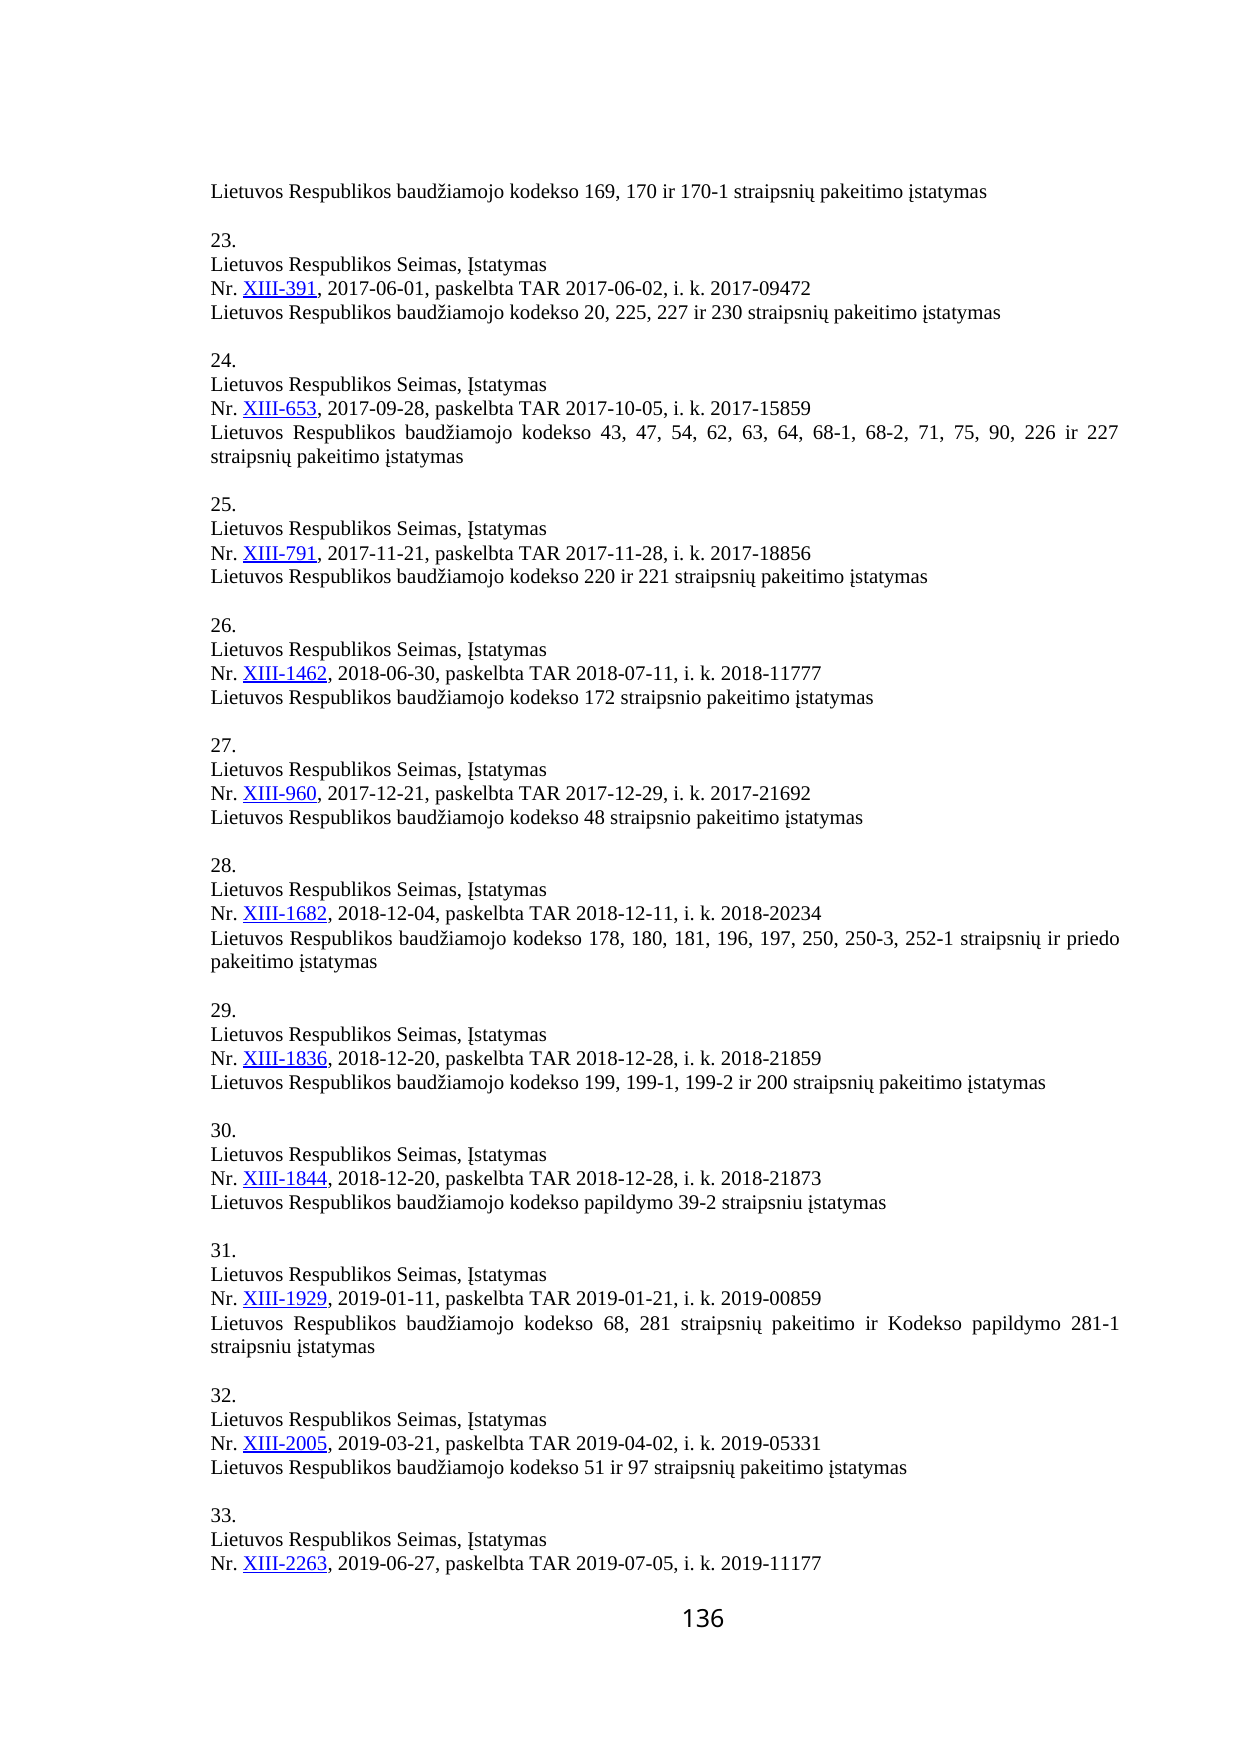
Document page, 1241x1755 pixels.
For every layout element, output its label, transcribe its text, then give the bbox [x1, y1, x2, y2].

text Lietuvos Respublikos baudžiamojo kodekso 48 straipsnio pakeitimo įstatymas [210, 805, 1120, 829]
text 28. [210, 853, 1120, 877]
text Lietuvos Respublikos Seimas, Įstatymas [210, 1022, 1120, 1046]
text Lietuvos Respublikos Seimas, Įstatymas [210, 372, 1120, 396]
text Lietuvos Respublikos baudžiamojo kodekso 172 straipsnio pakeitimo įstatymas [210, 685, 1120, 709]
text Lietuvos Respublikos baudžiamojo kodekso 199, 199-1, 199-2 ir 200 straipsnių pakeitimo įstatymas [210, 1070, 1120, 1094]
text Lietuvos Respublikos Seimas, Įstatymas [210, 1407, 1120, 1431]
text 30. [210, 1118, 1120, 1142]
text Lietuvos Respublikos Seimas, Įstatymas [210, 252, 1120, 276]
text Lietuvos Respublikos baudžiamojo kodekso 51 ir 97 straipsnių pakeitimo įstatymas [210, 1455, 1120, 1479]
text 25. [210, 492, 1120, 516]
text Lietuvos Respublikos baudžiamojo kodekso papildymo 39-2 straipsniu įstatymas [210, 1190, 1120, 1214]
text Lietuvos Respublikos baudžiamojo kodekso 220 ir 221 straipsnių pakeitimo įstatymas [210, 564, 1120, 588]
text 23. [210, 228, 1120, 252]
text Lietuvos Respublikos baudžiamojo kodekso 20, 225, 227 ir 230 straipsnių pakeitimo įstatymas [210, 300, 1120, 324]
text Nr. XIII-391, 2017-06-01, paskelbta TAR 2017-06-02, i. k. 2017-09472 [210, 276, 1120, 300]
text Nr. XIII-1462, 2018-06-30, paskelbta TAR 2018-07-11, i. k. 2018-11777 [210, 661, 1120, 685]
text Lietuvos Respublikos baudžiamojo kodekso 169, 170 ir 170-1 straipsnių pakeitimo įstatymas [210, 179, 1120, 203]
text Nr. XIII-960, 2017-12-21, paskelbta TAR 2017-12-29, i. k. 2017-21692 [210, 781, 1120, 805]
text Lietuvos Respublikos Seimas, Įstatymas [210, 877, 1120, 901]
text Nr. XIII-1836, 2018-12-20, paskelbta TAR 2018-12-28, i. k. 2018-21859 [210, 1046, 1120, 1070]
text Lietuvos Respublikos Seimas, Įstatymas [210, 1527, 1120, 1551]
text 32. [210, 1383, 1120, 1407]
text 27. [210, 733, 1120, 757]
text Lietuvos Respublikos baudžiamojo kodekso 43, 47, 54, 62, 63, 64, 68-1, 68-2, 71, 75, 90, 226 ir 227 straipsnių pakeitimo įstatymas [210, 420, 1120, 468]
text 24. [210, 348, 1120, 372]
text Nr. XIII-791, 2017-11-21, paskelbta TAR 2017-11-28, i. k. 2017-18856 [210, 540, 1120, 564]
text Lietuvos Respublikos Seimas, Įstatymas [210, 637, 1120, 661]
text Lietuvos Respublikos Seimas, Įstatymas [210, 757, 1120, 781]
text Nr. XIII-1682, 2018-12-04, paskelbta TAR 2018-12-11, i. k. 2018-20234 [210, 901, 1120, 925]
text Nr. XIII-2263, 2019-06-27, paskelbta TAR 2019-07-05, i. k. 2019-11177 [210, 1551, 1120, 1575]
text 31. [210, 1238, 1120, 1262]
text 33. [210, 1503, 1120, 1527]
text Nr. XIII-2005, 2019-03-21, paskelbta TAR 2019-04-02, i. k. 2019-05331 [210, 1431, 1120, 1455]
text Nr. XIII-1929, 2019-01-11, paskelbta TAR 2019-01-21, i. k. 2019-00859 [210, 1286, 1120, 1310]
text Nr. XIII-653, 2017-09-28, paskelbta TAR 2017-10-05, i. k. 2017-15859 [210, 396, 1120, 420]
text Lietuvos Respublikos baudžiamojo kodekso 178, 180, 181, 196, 197, 250, 250-3, 252-1 straipsnių ir priedo pakeitimo įstatymas [210, 925, 1120, 973]
text 26. [210, 613, 1120, 637]
text 29. [210, 998, 1120, 1022]
text Lietuvos Respublikos Seimas, Įstatymas [210, 516, 1120, 540]
text Nr. XIII-1844, 2018-12-20, paskelbta TAR 2018-12-28, i. k. 2018-21873 [210, 1166, 1120, 1190]
text Lietuvos Respublikos Seimas, Įstatymas [210, 1142, 1120, 1166]
text Lietuvos Respublikos baudžiamojo kodekso 68, 281 straipsnių pakeitimo ir Kodekso papildymo 281-1 straipsniu įstatymas [210, 1310, 1120, 1358]
text Lietuvos Respublikos Seimas, Įstatymas [210, 1262, 1120, 1286]
